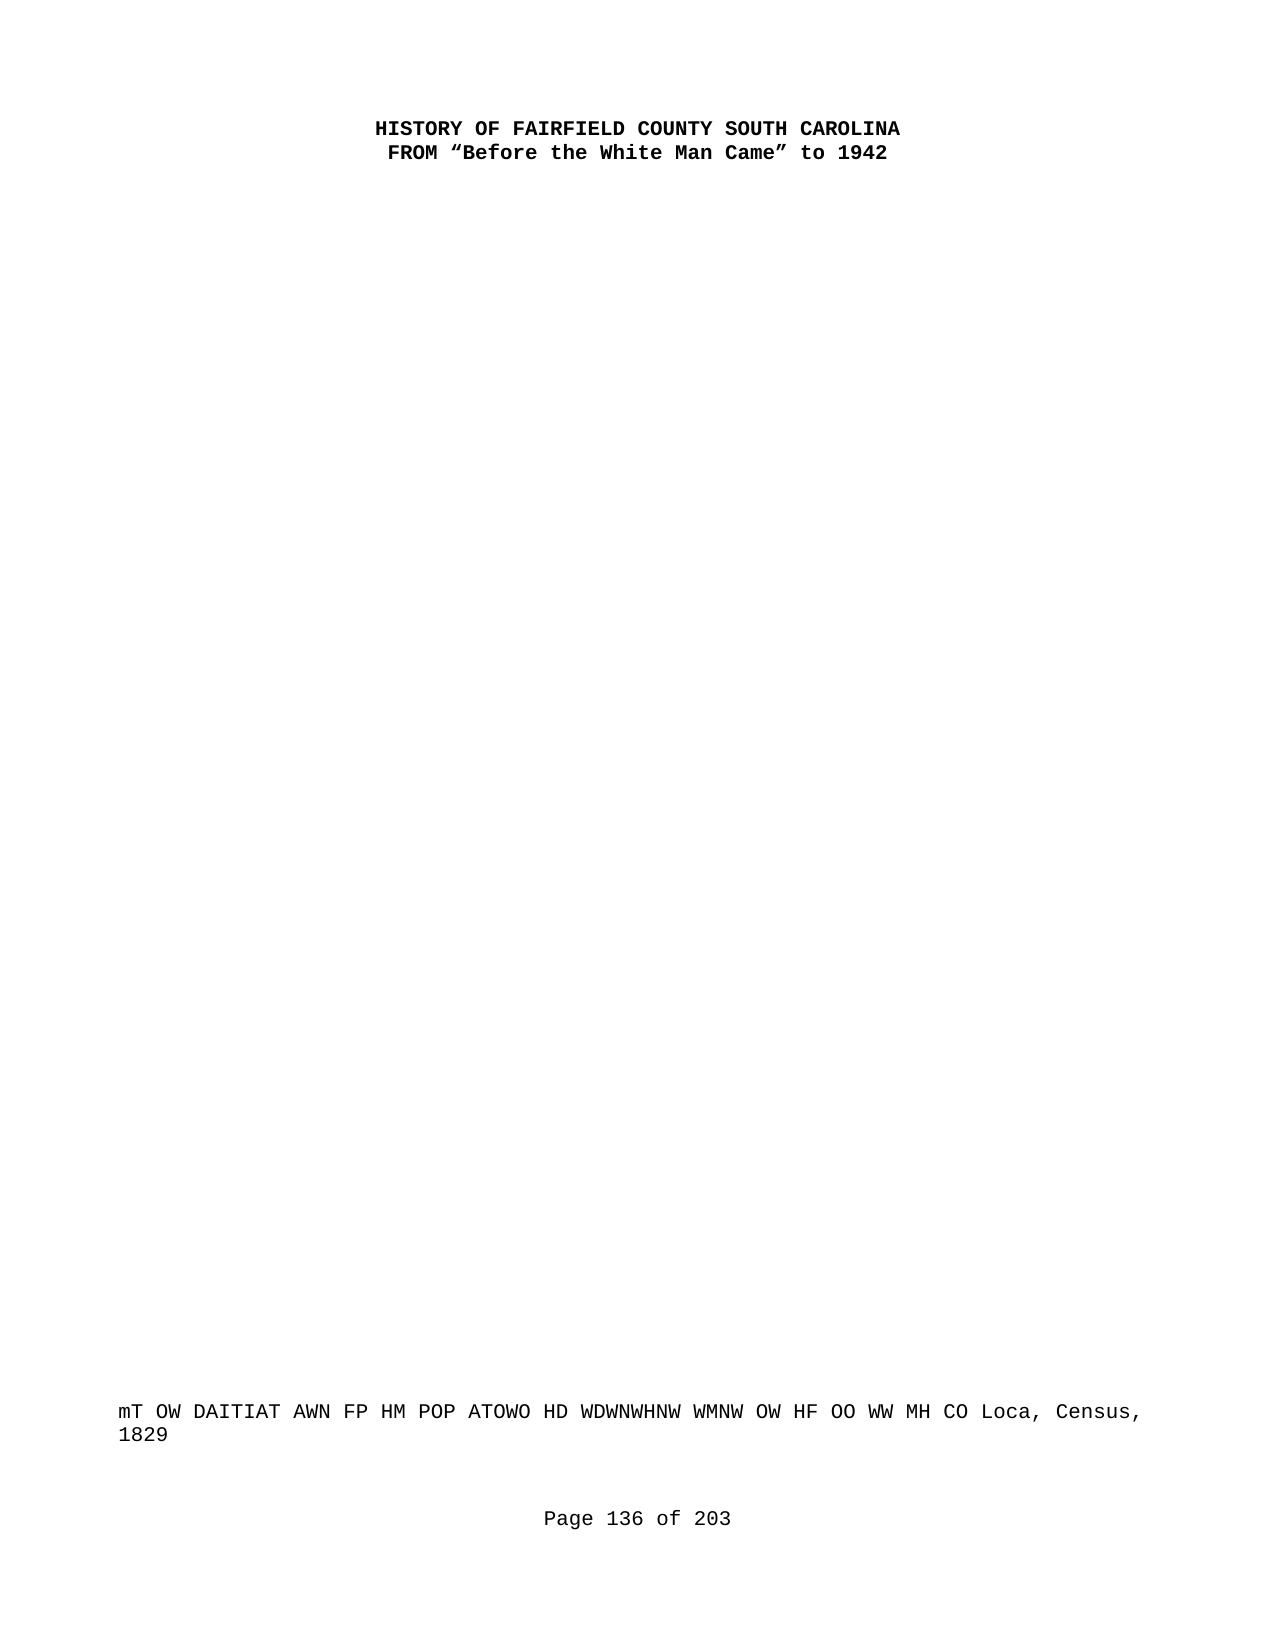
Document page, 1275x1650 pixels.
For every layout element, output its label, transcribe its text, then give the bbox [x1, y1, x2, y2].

text mT OW DAITIAT AWN FP HM POP ATOWO HD WDWNWHNW WMNW OW HF OO WW MH CO Loca, Census, 1829 [118, 1401, 1157, 1448]
